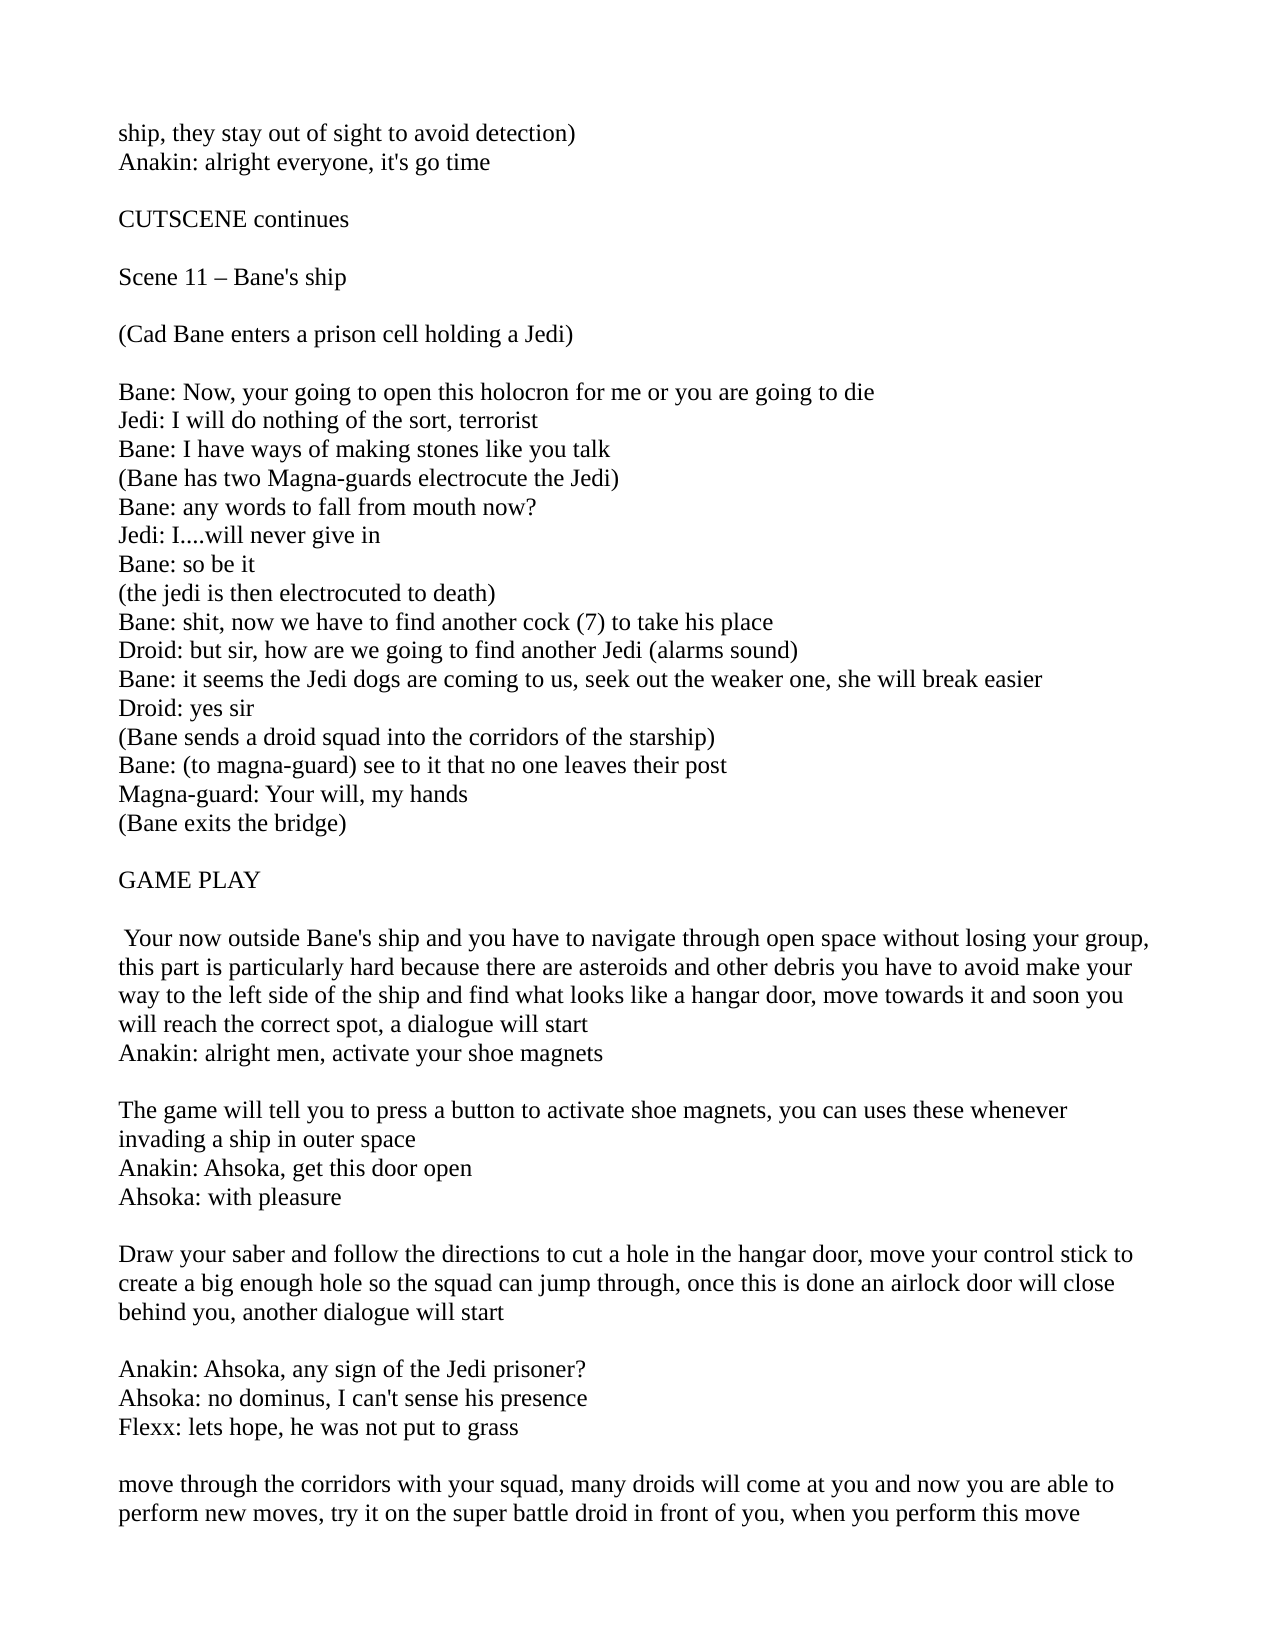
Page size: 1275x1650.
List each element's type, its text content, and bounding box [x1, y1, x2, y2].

text (Bane sends a droid squad into the corridors of the starship) [118, 722, 1157, 751]
text CUTSCENE continues [118, 204, 1157, 233]
text (Cad Bane enters a prison cell holding a Jedi) [118, 319, 1157, 348]
text Anakin: alright everyone, it's go time [118, 147, 1157, 176]
text Ahsoka: with pleasure [118, 1182, 1157, 1211]
text (Bane has two Magna-guards electrocute the Jedi) [118, 463, 1157, 492]
text Jedi: I....will never give in [118, 521, 1157, 549]
text (Bane exits the bridge) [118, 808, 1157, 837]
text Magna-guard: Your will, my hands [118, 779, 1157, 808]
text (the jedi is then electrocuted to death) [118, 578, 1157, 607]
text Bane: Now, your going to open this holocron for me or you are going to die [118, 377, 1157, 406]
text Droid: but sir, how are we going to find another Jedi (alarms sound) [118, 636, 1157, 664]
text Bane: so be it [118, 549, 1157, 578]
text Ahsoka: no dominus, I can't sense his presence [118, 1383, 1157, 1412]
text Flexx: lets hope, he was not put to grass [118, 1412, 1157, 1441]
text Scene 11 – Bane's ship [118, 262, 1157, 291]
text move through the corridors with your squad, many droids will come at you and now you are able to perform new moves, try it on the super battle droid in front of you, when you perform this move [118, 1469, 1157, 1527]
text Anakin: alright men, activate your shoe magnets [118, 1038, 1157, 1067]
text Bane: I have ways of making stones like you talk [118, 434, 1157, 463]
text Bane: it seems the Jedi dogs are coming to us, seek out the weaker one, she will break easier [118, 664, 1157, 693]
text Anakin: Ahsoka, get this door open [118, 1153, 1157, 1182]
text GAME PLAY [118, 866, 1157, 894]
text ship, they stay out of sight to avoid detection) [118, 118, 1157, 147]
text Bane: (to magna-guard) see to it that no one leaves their post [118, 751, 1157, 779]
text Bane: any words to fall from mouth now? [118, 492, 1157, 521]
text The game will tell you to press a button to activate shoe magnets, you can uses these whenever invading a ship in outer space [118, 1067, 1157, 1153]
text Draw your saber and follow the directions to cut a hole in the hangar door, move your control stick to create a big enough hole so the squad can jump through, once this is done an airlock door will close behind you, another dialogue will start [118, 1239, 1157, 1326]
text Bane: shit, now we have to find another cock (7) to take his place [118, 607, 1157, 636]
text Jedi: I will do nothing of the sort, terrorist [118, 406, 1157, 434]
text Anakin: Ahsoka, any sign of the Jedi prisoner? [118, 1354, 1157, 1383]
text Your now outside Bane's ship and you have to navigate through open space without losing your group, this part is particularly hard because there are asteroids and other debris you have to avoid make your way to the left side of the ship and find what looks like a hangar door, move towards it and soon you will reach the correct spot, a dialogue will start [118, 923, 1157, 1038]
text Droid: yes sir [118, 693, 1157, 722]
